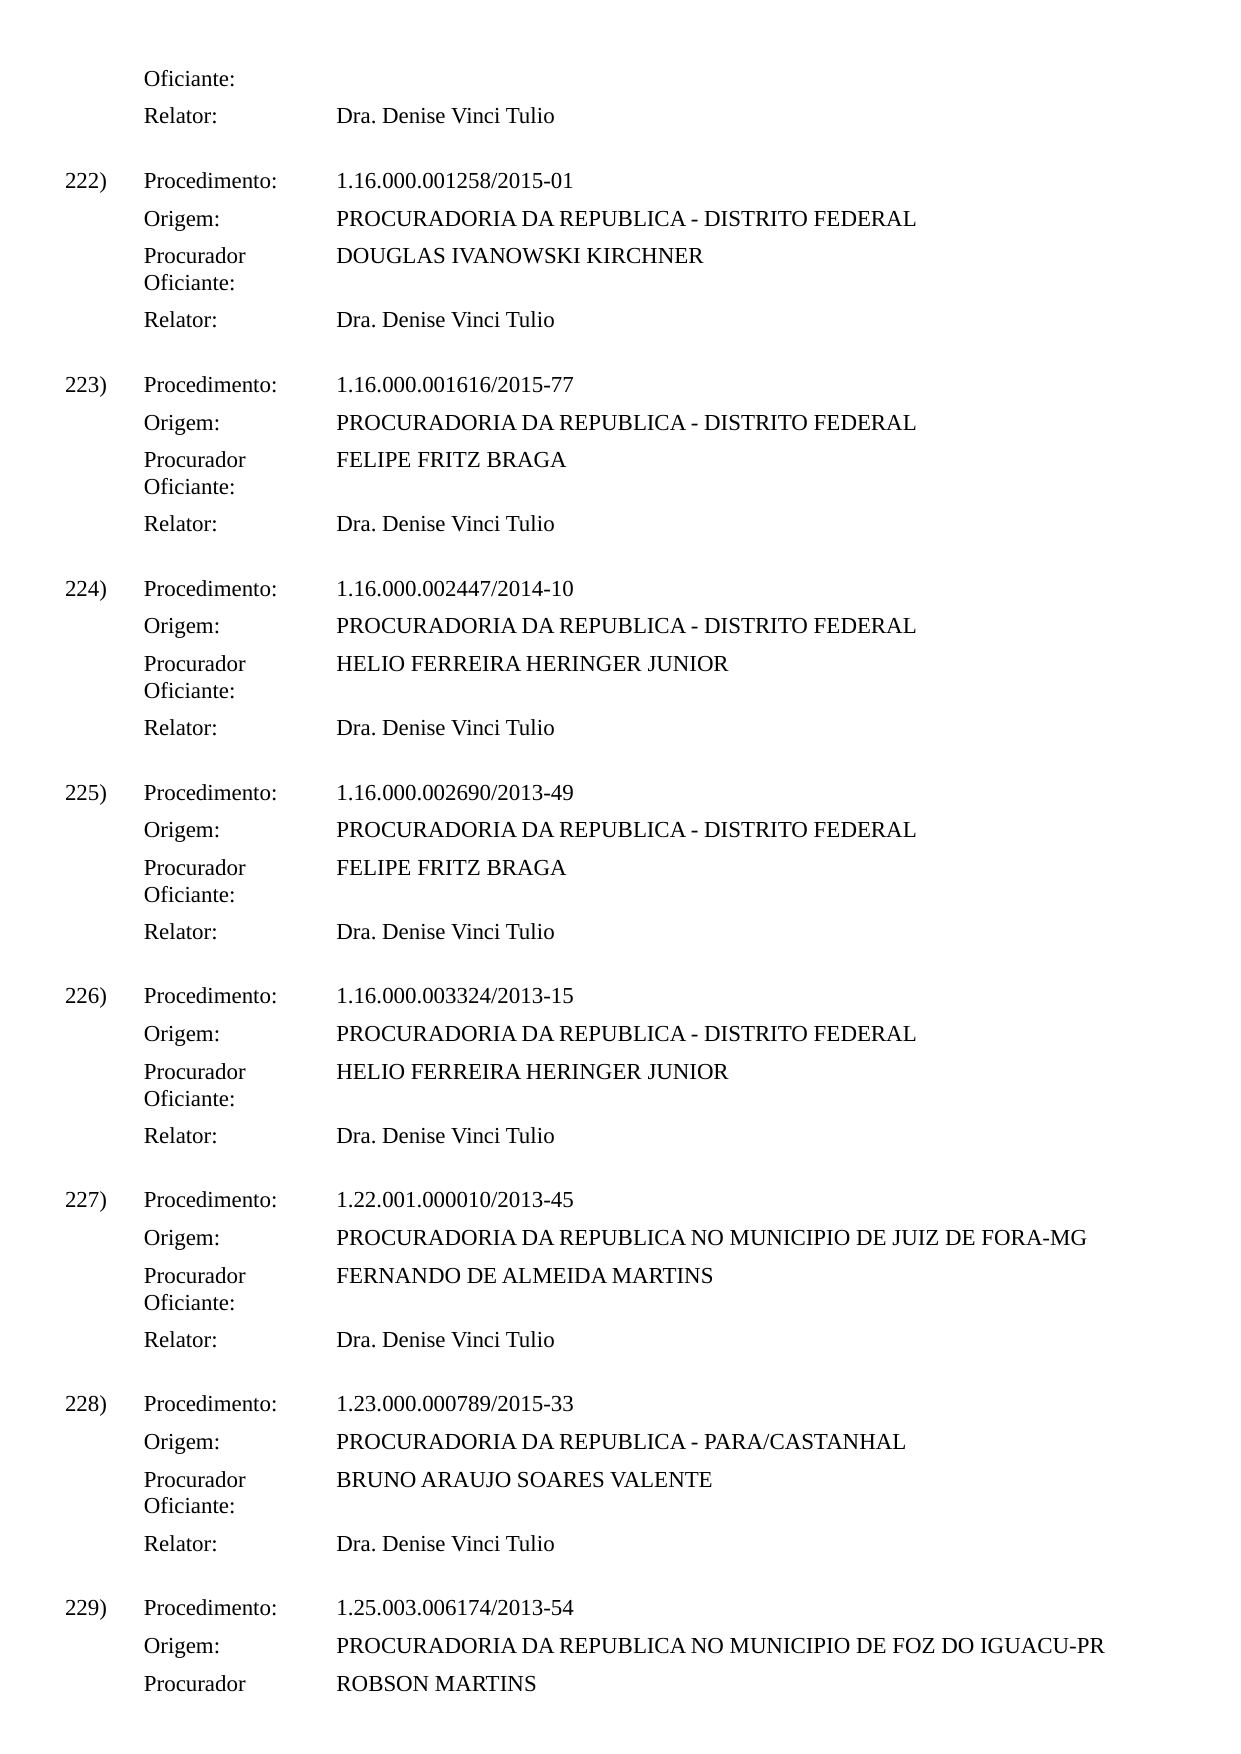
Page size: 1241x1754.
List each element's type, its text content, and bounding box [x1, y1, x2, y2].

table_cell FERNANDO DE ALMEIDA MARTINS [330, 1256, 1181, 1321]
table_header 1.16.000.002447/2014-10 [330, 569, 1181, 607]
table_header 226) [59, 977, 138, 1015]
table_header 225) [59, 773, 138, 811]
table_header Procedimento: [138, 569, 330, 607]
table_cell Dra. Denise Vinci Tulio [330, 1321, 1181, 1358]
table_cell [59, 1321, 138, 1358]
table_cell [59, 59, 138, 97]
table_header 228) [59, 1385, 138, 1423]
table_cell Procurador Oficiante: [138, 645, 330, 709]
table_cell Origem: [138, 607, 330, 644]
table_header 229) [59, 1589, 138, 1627]
table_cell [59, 607, 138, 644]
table_header 1.25.003.006174/2013-54 [330, 1589, 1181, 1627]
table_cell [59, 237, 138, 301]
table_header 1.16.000.003324/2013-15 [330, 977, 1181, 1015]
table_cell [59, 1117, 138, 1154]
table_cell Procurador Oficiante: [138, 237, 330, 301]
table_cell PROCURADORIA DA REPUBLICA NO MUNICIPIO DE FOZ DO IGUACU-PR [330, 1627, 1181, 1664]
table_cell [59, 1219, 138, 1256]
table_cell Procurador Oficiante: [138, 1256, 330, 1321]
table_cell Dra. Denise Vinci Tulio [330, 97, 1181, 135]
table_cell [59, 1525, 138, 1562]
table_cell ROBSON MARTINS [330, 1664, 1181, 1702]
table_cell PROCURADORIA DA REPUBLICA - DISTRITO FEDERAL [330, 199, 1181, 237]
table_cell Relator: [138, 505, 330, 543]
table_cell Origem: [138, 1015, 330, 1052]
table_header 222) [59, 161, 138, 199]
table_header Procedimento: [138, 773, 330, 811]
table_cell [59, 301, 138, 339]
table_cell Oficiante: [138, 59, 330, 97]
table_cell [59, 505, 138, 543]
table_header Procedimento: [138, 365, 330, 403]
table_cell [59, 1664, 138, 1702]
table_cell PROCURADORIA DA REPUBLICA - DISTRITO FEDERAL [330, 607, 1181, 644]
table_cell [59, 811, 138, 848]
table_cell [59, 199, 138, 237]
table_header 1.23.000.000789/2015-33 [330, 1385, 1181, 1423]
table_cell Procurador Oficiante: [138, 1053, 330, 1117]
table_cell Relator: [138, 1321, 330, 1358]
table_cell [59, 1015, 138, 1052]
table_cell [59, 1053, 138, 1117]
table_cell [59, 441, 138, 505]
table_cell Origem: [138, 811, 330, 848]
table_cell [59, 1627, 138, 1664]
table_cell PROCURADORIA DA REPUBLICA - DISTRITO FEDERAL [330, 403, 1181, 441]
table_cell Relator: [138, 1525, 330, 1562]
table_cell PROCURADORIA DA REPUBLICA - PARA/CASTANHAL [330, 1423, 1181, 1460]
table_cell [59, 1256, 138, 1321]
table_cell [59, 709, 138, 747]
table_cell HELIO FERREIRA HERINGER JUNIOR [330, 645, 1181, 709]
table_cell Relator: [138, 709, 330, 747]
table_cell [59, 913, 138, 951]
table_cell Procurador Oficiante: [138, 1460, 330, 1524]
table_cell FELIPE FRITZ BRAGA [330, 849, 1181, 913]
table_cell [59, 97, 138, 135]
table_cell PROCURADORIA DA REPUBLICA - DISTRITO FEDERAL [330, 1015, 1181, 1052]
table_cell BRUNO ARAUJO SOARES VALENTE [330, 1460, 1181, 1524]
table_cell FELIPE FRITZ BRAGA [330, 441, 1181, 505]
table_cell Dra. Denise Vinci Tulio [330, 505, 1181, 543]
table_cell Dra. Denise Vinci Tulio [330, 709, 1181, 747]
table_cell Origem: [138, 1423, 330, 1460]
table_cell [59, 849, 138, 913]
table_header Procedimento: [138, 1181, 330, 1219]
table_cell Origem: [138, 403, 330, 441]
table_cell [330, 59, 1181, 97]
table_cell Origem: [138, 199, 330, 237]
table_header 223) [59, 365, 138, 403]
table_header Procedimento: [138, 161, 330, 199]
table_cell Procurador Oficiante: [138, 849, 330, 913]
table_cell [59, 1423, 138, 1460]
table_cell Dra. Denise Vinci Tulio [330, 913, 1181, 951]
table_header 1.16.000.002690/2013-49 [330, 773, 1181, 811]
table_header 1.22.001.000010/2013-45 [330, 1181, 1181, 1219]
table_cell Origem: [138, 1627, 330, 1664]
table_cell PROCURADORIA DA REPUBLICA - DISTRITO FEDERAL [330, 811, 1181, 848]
table_header 227) [59, 1181, 138, 1219]
table_header 224) [59, 569, 138, 607]
table_cell PROCURADORIA DA REPUBLICA NO MUNICIPIO DE JUIZ DE FORA-MG [330, 1219, 1181, 1256]
table_cell Procurador [138, 1664, 330, 1702]
table_cell Relator: [138, 97, 330, 135]
table_header Procedimento: [138, 977, 330, 1015]
table_cell [59, 1460, 138, 1524]
table_cell [59, 645, 138, 709]
table_cell Dra. Denise Vinci Tulio [330, 1525, 1181, 1562]
table_header Procedimento: [138, 1589, 330, 1627]
table_cell Dra. Denise Vinci Tulio [330, 301, 1181, 339]
table_cell Relator: [138, 913, 330, 951]
table_cell Dra. Denise Vinci Tulio [330, 1117, 1181, 1154]
table_cell Relator: [138, 301, 330, 339]
table_cell DOUGLAS IVANOWSKI KIRCHNER [330, 237, 1181, 301]
table_cell Procurador Oficiante: [138, 441, 330, 505]
table_header Procedimento: [138, 1385, 330, 1423]
table_cell Origem: [138, 1219, 330, 1256]
table_cell HELIO FERREIRA HERINGER JUNIOR [330, 1053, 1181, 1117]
table_cell [59, 403, 138, 441]
table_header 1.16.000.001258/2015-01 [330, 161, 1181, 199]
table_cell Relator: [138, 1117, 330, 1154]
table_header 1.16.000.001616/2015-77 [330, 365, 1181, 403]
